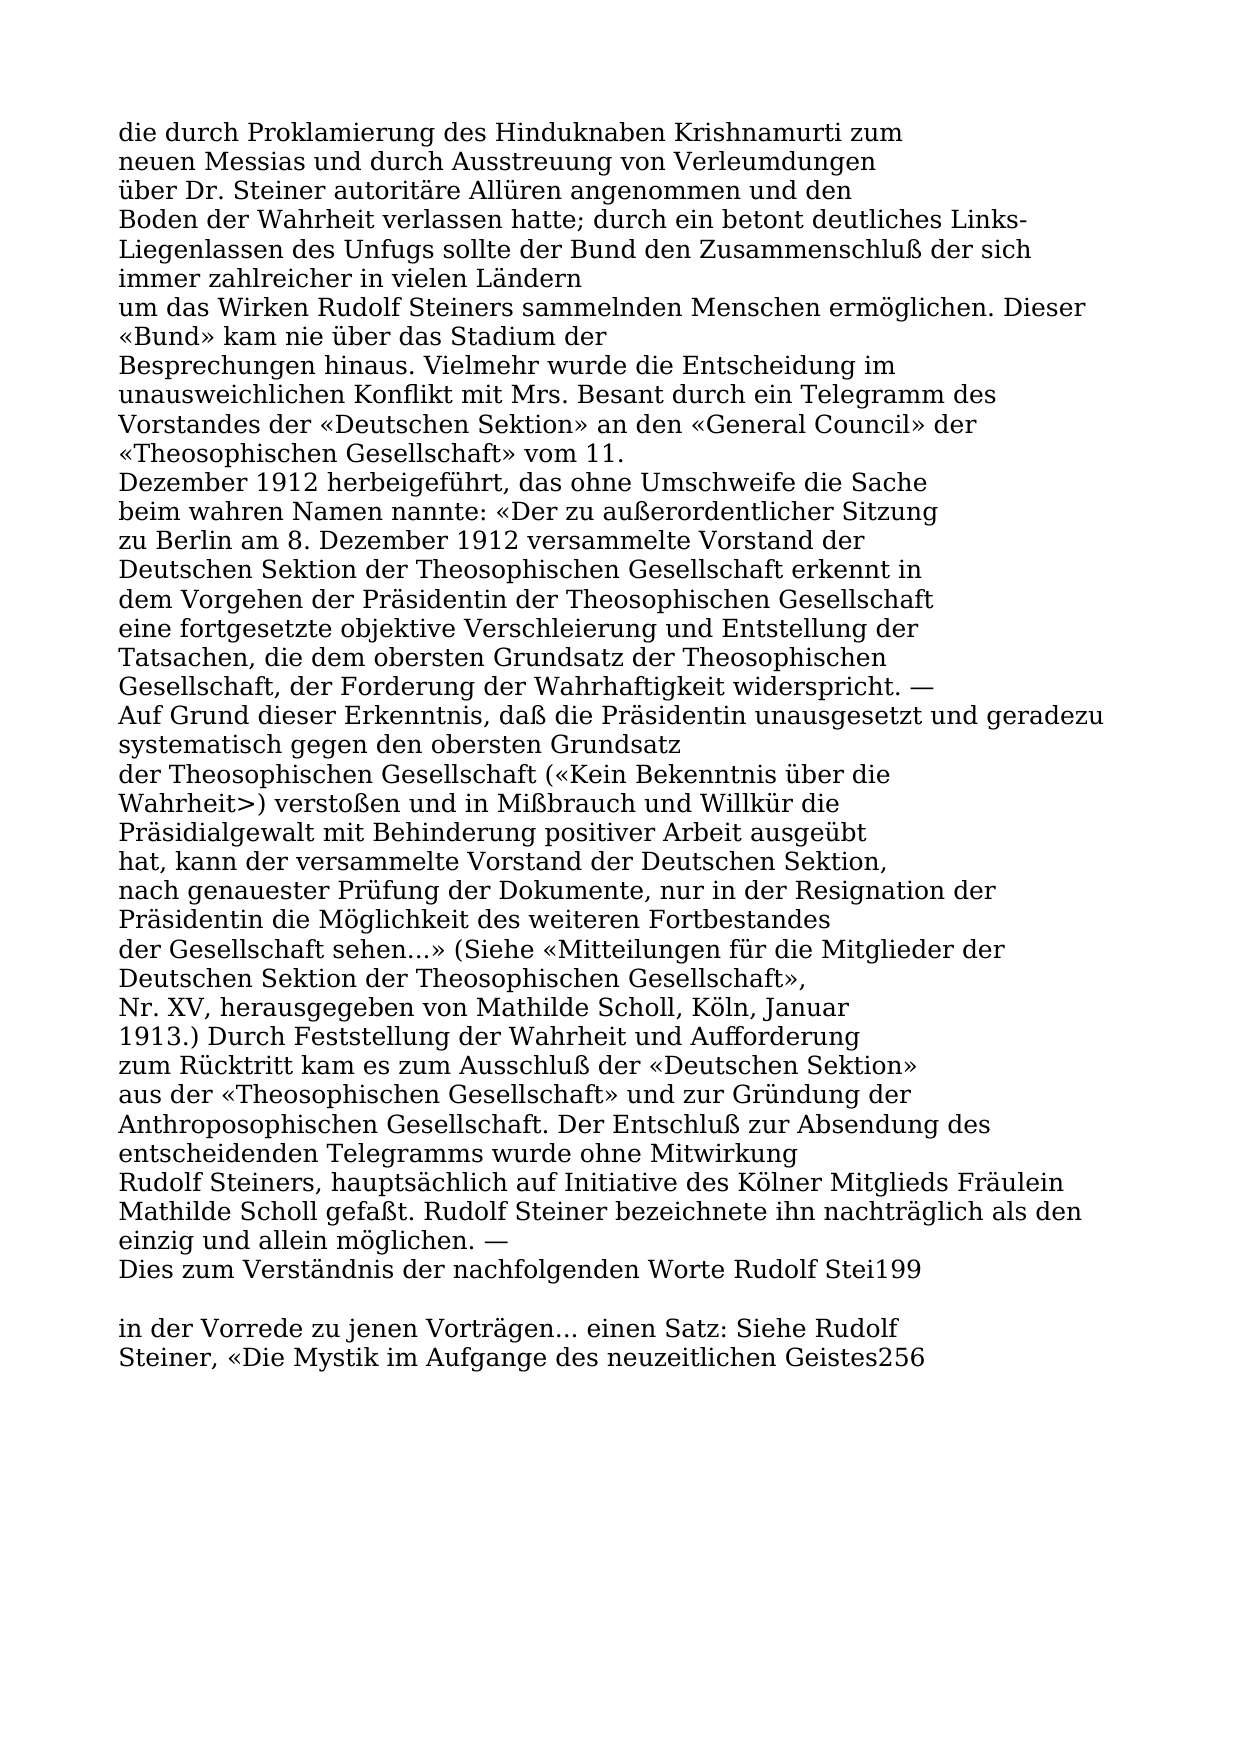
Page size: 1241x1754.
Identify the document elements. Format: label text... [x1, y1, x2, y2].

text eine fortgesetzte objektive Verschleierung und Entstellung der [118, 614, 1122, 643]
text Auf Grund dieser Erkenntnis, daß die Präsidentin unausgesetzt und geradezu systematisch gegen den obersten Grundsatz [118, 701, 1122, 760]
text die durch Proklamierung des Hinduknaben Krishnamurti zum [118, 118, 1122, 147]
text der Theosophischen Gesellschaft («Kein Bekenntnis über die [118, 760, 1122, 789]
text Rudolf Steiners, hauptsächlich auf Initiative des Kölner Mitglieds Fräulein Mathilde Scholl gefaßt. Rudolf Steiner bezeichnete ihn nachträglich als den einzig und allein möglichen. — [118, 1168, 1122, 1256]
text neuen Messias und durch Ausstreuung von Verleumdungen [118, 147, 1122, 176]
text um das Wirken Rudolf Steiners sammelnden Menschen ermöglichen. Dieser «Bund» kam nie über das Stadium der [118, 293, 1122, 351]
text Anthroposophischen Gesellschaft. Der Entschluß zur Absendung des entscheidenden Telegramms wurde ohne Mitwirkung [118, 1110, 1122, 1168]
text Dezember 1912 herbeigeführt, das ohne Umschweife die Sache [118, 468, 1122, 497]
text Nr. XV, herausgegeben von Mathilde Scholl, Köln, Januar [118, 993, 1122, 1022]
text hat, kann der versammelte Vorstand der Deutschen Sektion, [118, 847, 1122, 876]
text Boden der Wahrheit verlassen hatte; durch ein betont deutliches Links-Liegenlassen des Unfugs sollte der Bund den Zusammenschluß der sich immer zahlreicher in vielen Ländern [118, 206, 1122, 293]
text Deutschen Sektion der Theosophischen Gesellschaft erkennt in [118, 556, 1122, 585]
text dem Vorgehen der Präsidentin der Theosophischen Gesellschaft [118, 585, 1122, 614]
text Besprechungen hinaus. Vielmehr wurde die Entscheidung im [118, 351, 1122, 381]
text 1913.) Durch Feststellung der Wahrheit und Aufforderung [118, 1022, 1122, 1051]
text Tatsachen, die dem obersten Grundsatz der Theosophischen [118, 643, 1122, 672]
text beim wahren Namen nannte: «Der zu außerordentlicher Sitzung [118, 497, 1122, 526]
text unausweichlichen Konflikt mit Mrs. Besant durch ein Telegramm des Vorstandes der «Deutschen Sektion» an den «General Council» der «Theosophischen Gesellschaft» vom 11. [118, 381, 1122, 468]
text Präsidialgewalt mit Behinderung positiver Arbeit ausgeübt [118, 818, 1122, 847]
text Steiner, «Die Mystik im Aufgange des neuzeitlichen Geistes256 [118, 1343, 1122, 1372]
text nach genauester Prüfung der Dokumente, nur in der Resignation der Präsidentin die Möglichkeit des weiteren Fortbestandes [118, 876, 1122, 935]
text über Dr. Steiner autoritäre Allüren angenommen und den [118, 176, 1122, 206]
text Dies zum Verständnis der nachfolgenden Worte Rudolf Stei199 [118, 1256, 1122, 1285]
text zu Berlin am 8. Dezember 1912 versammelte Vorstand der [118, 526, 1122, 556]
text Gesellschaft, der Forderung der Wahrhaftigkeit widerspricht. — [118, 672, 1122, 701]
text aus der «Theosophischen Gesellschaft» und zur Gründung der [118, 1081, 1122, 1110]
text der Gesellschaft sehen...» (Siehe «Mitteilungen für die Mitglieder der Deutschen Sektion der Theosophischen Gesellschaft», [118, 935, 1122, 993]
text zum Rücktritt kam es zum Ausschluß der «Deutschen Sektion» [118, 1051, 1122, 1081]
text Wahrheit>) verstoßen und in Mißbrauch und Willkür die [118, 789, 1122, 818]
text in der Vorrede zu jenen Vorträgen... einen Satz: Siehe Rudolf [118, 1314, 1122, 1343]
